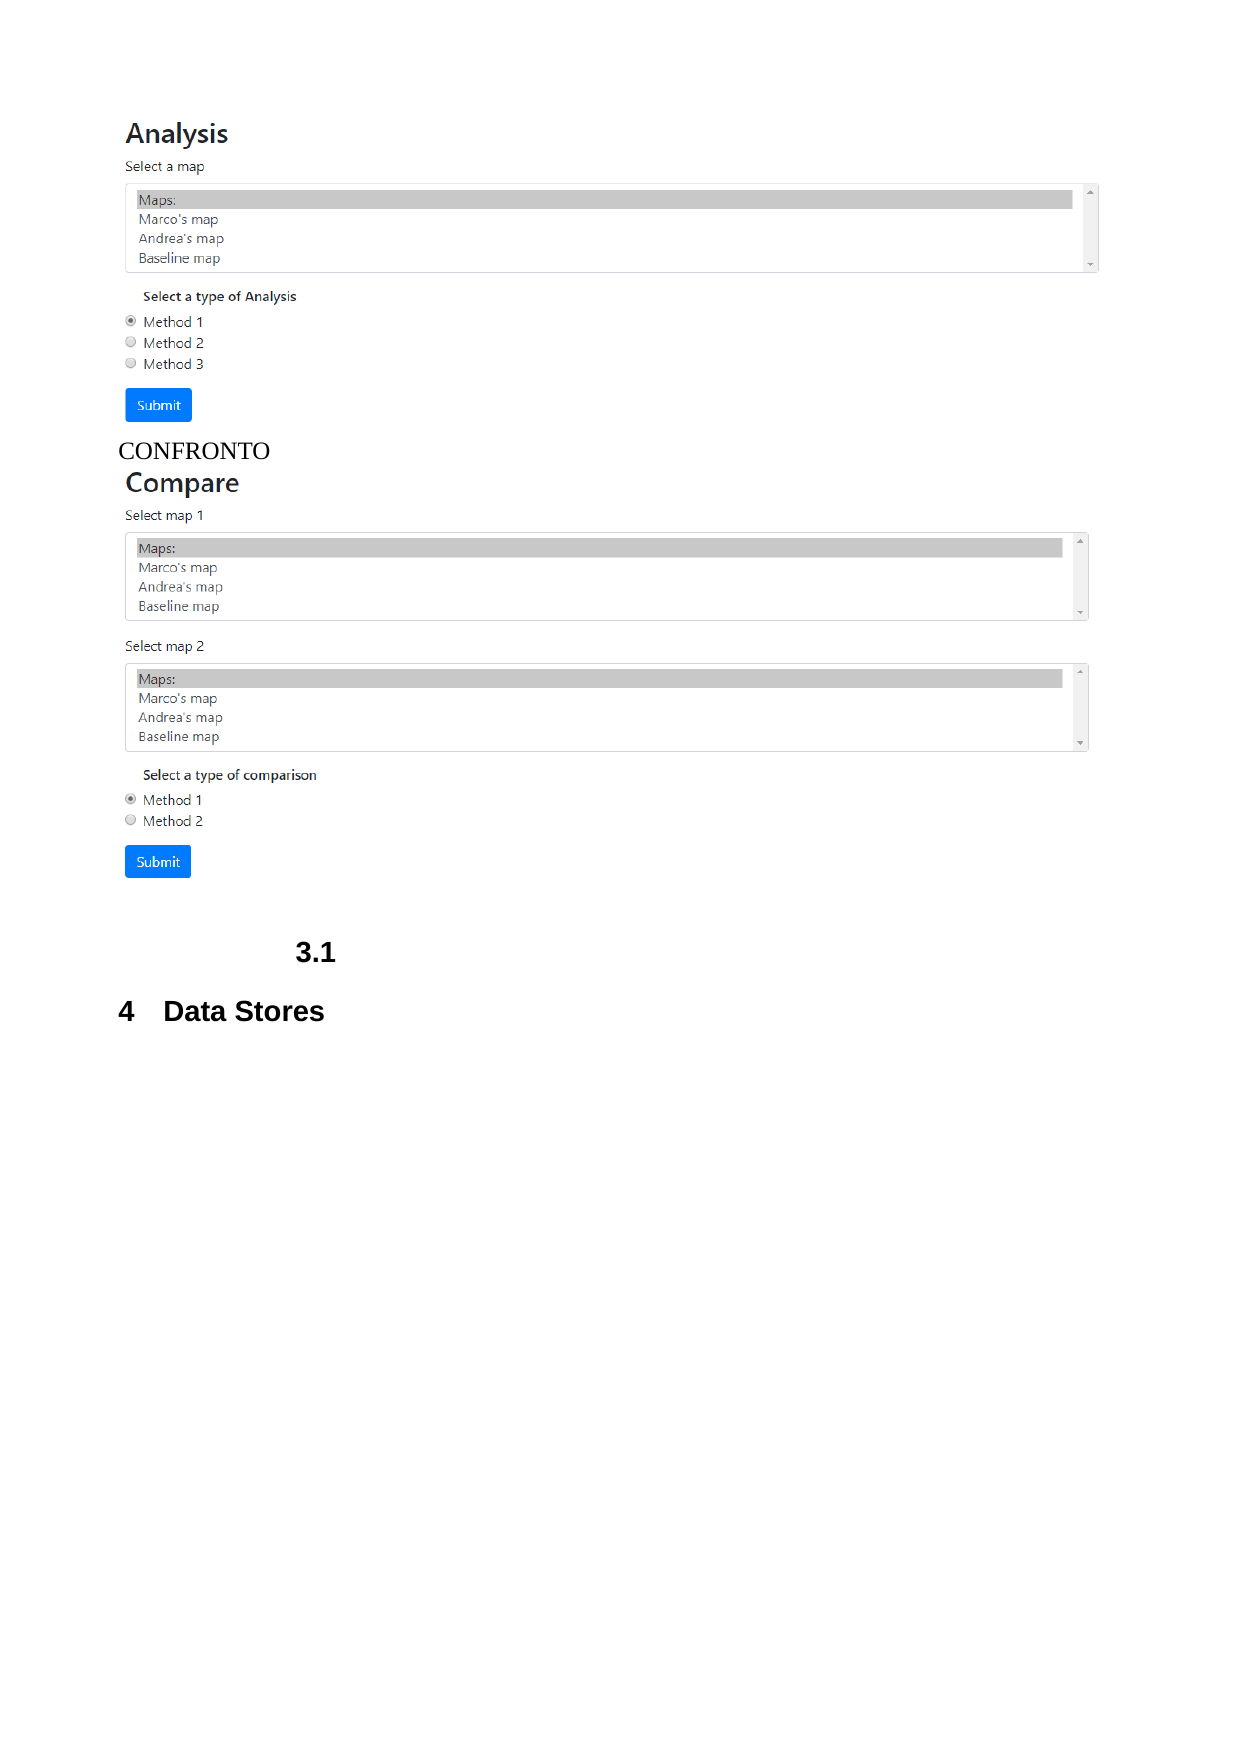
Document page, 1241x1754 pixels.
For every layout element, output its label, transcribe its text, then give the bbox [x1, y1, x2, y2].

text CONFRONTO [118, 431, 1122, 470]
subtitle Data Stores [118, 994, 1122, 1027]
